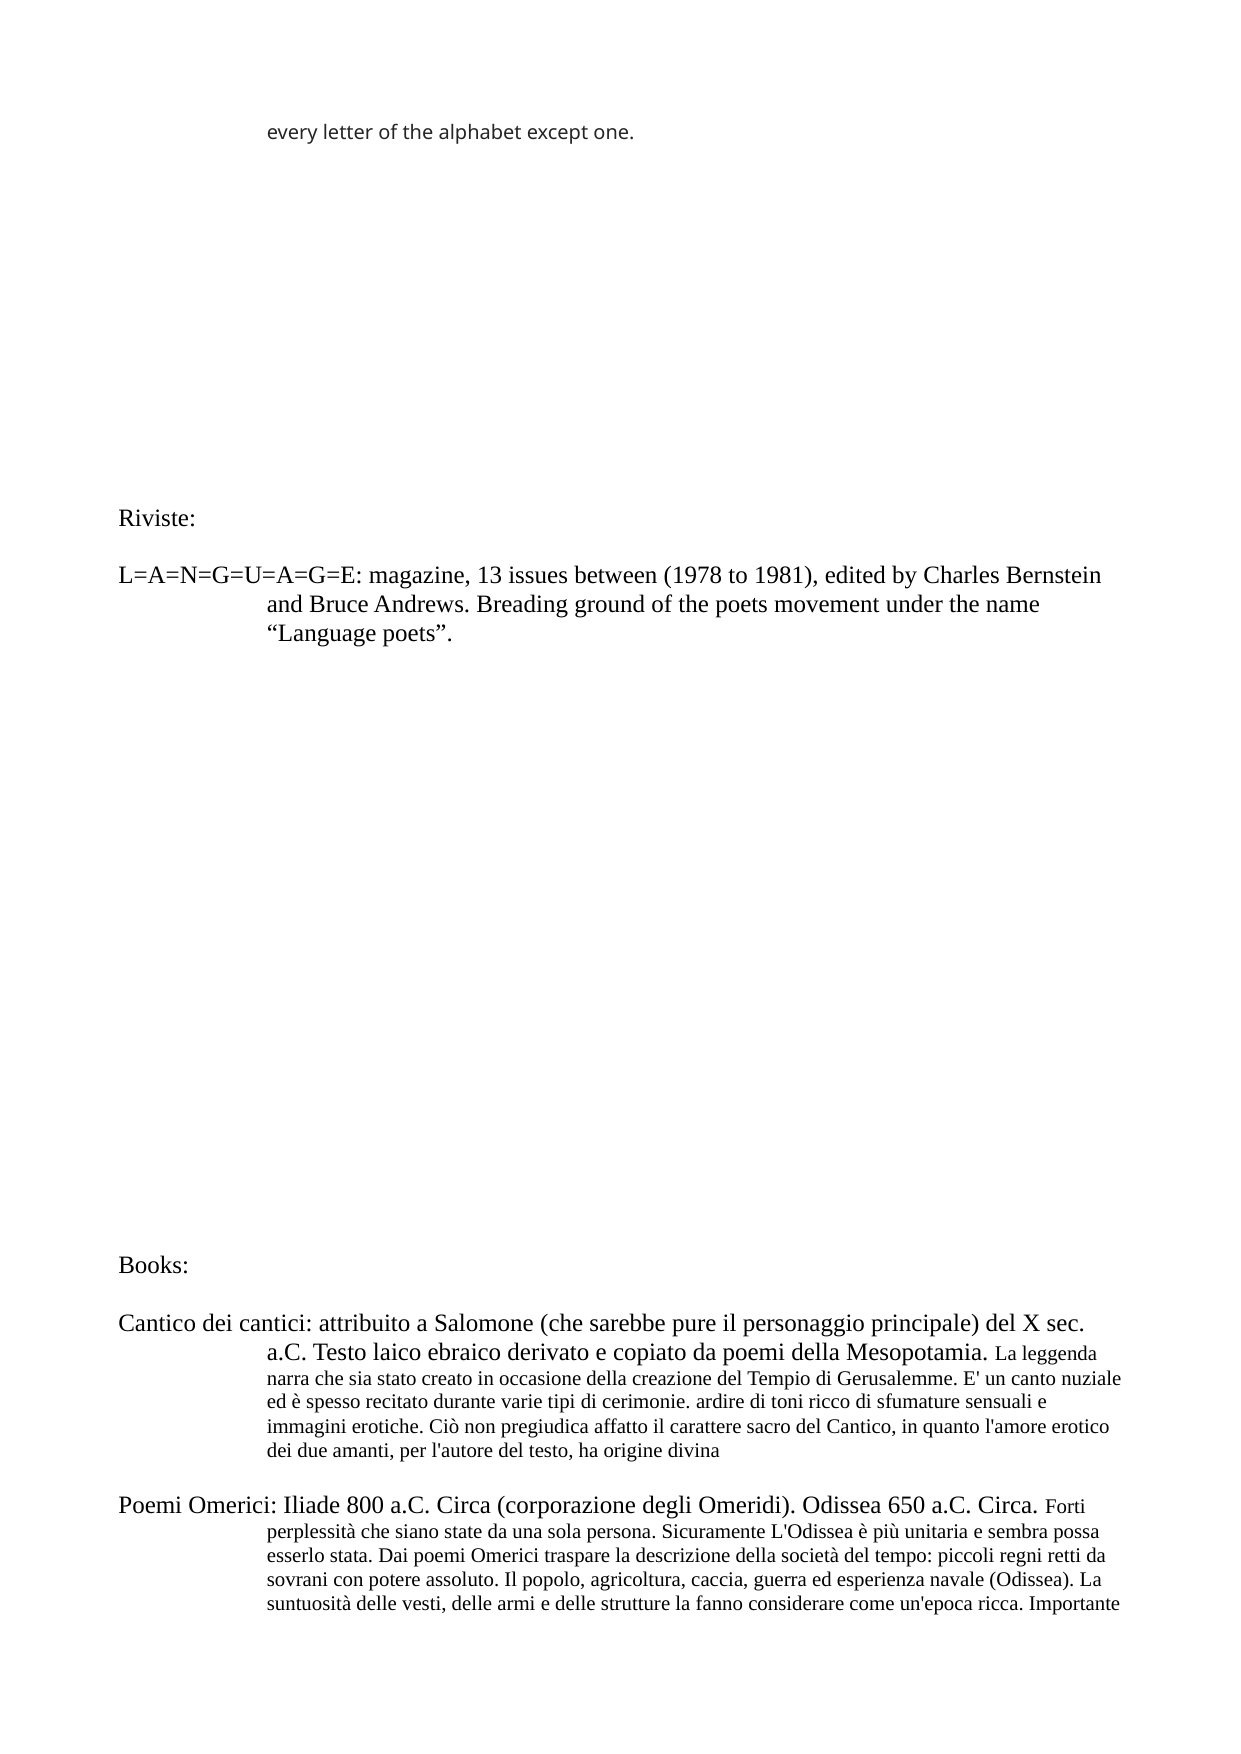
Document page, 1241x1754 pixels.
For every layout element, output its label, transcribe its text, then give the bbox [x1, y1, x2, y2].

text Riviste: [118, 503, 1122, 532]
text Books: [118, 1250, 1122, 1279]
text every letter of the alphabet except one. [118, 118, 1122, 145]
text Poemi Omerici: Iliade 800 a.C. Circa (corporazione degli Omeridi). Odissea 650 a.C. Circa. Forti perplessità che siano state da una sola persona. Sicuramente L'Odissea è più unitaria e sembra possa esserlo stata. Dai poemi Omerici traspare la descrizione della società del tempo: piccoli regni retti da sovrani con potere assoluto. Il popolo, agricoltura, caccia, guerra ed esperienza navale (Odissea). La suntuosità delle vesti, delle armi e delle strutture la fanno considerare come un'epoca ricca. Importante [118, 1490, 1122, 1615]
text L=A=N=G=U=A=G=E: magazine, 13 issues between (1978 to 1981), edited by Charles Bernstein and Bruce Andrews. Breading ground of the poets movement under the name “Language poets”. [118, 560, 1122, 647]
text Cantico dei cantici: attribuito a Salomone (che sarebbe pure il personaggio principale) del X sec. a.C. Testo laico ebraico derivato e copiato da poemi della Mesopotamia. La leggenda narra che sia stato creato in occasione della creazione del Tempio di Gerusalemme. E' un canto nuziale ed è spesso recitato durante varie tipi di cerimonie. ardire di toni ricco di sfumature sensuali e immagini erotiche. Ciò non pregiudica affatto il carattere sacro del Cantico, in quanto l'amore erotico dei due amanti, per l'autore del testo, ha origine divina [118, 1308, 1122, 1462]
